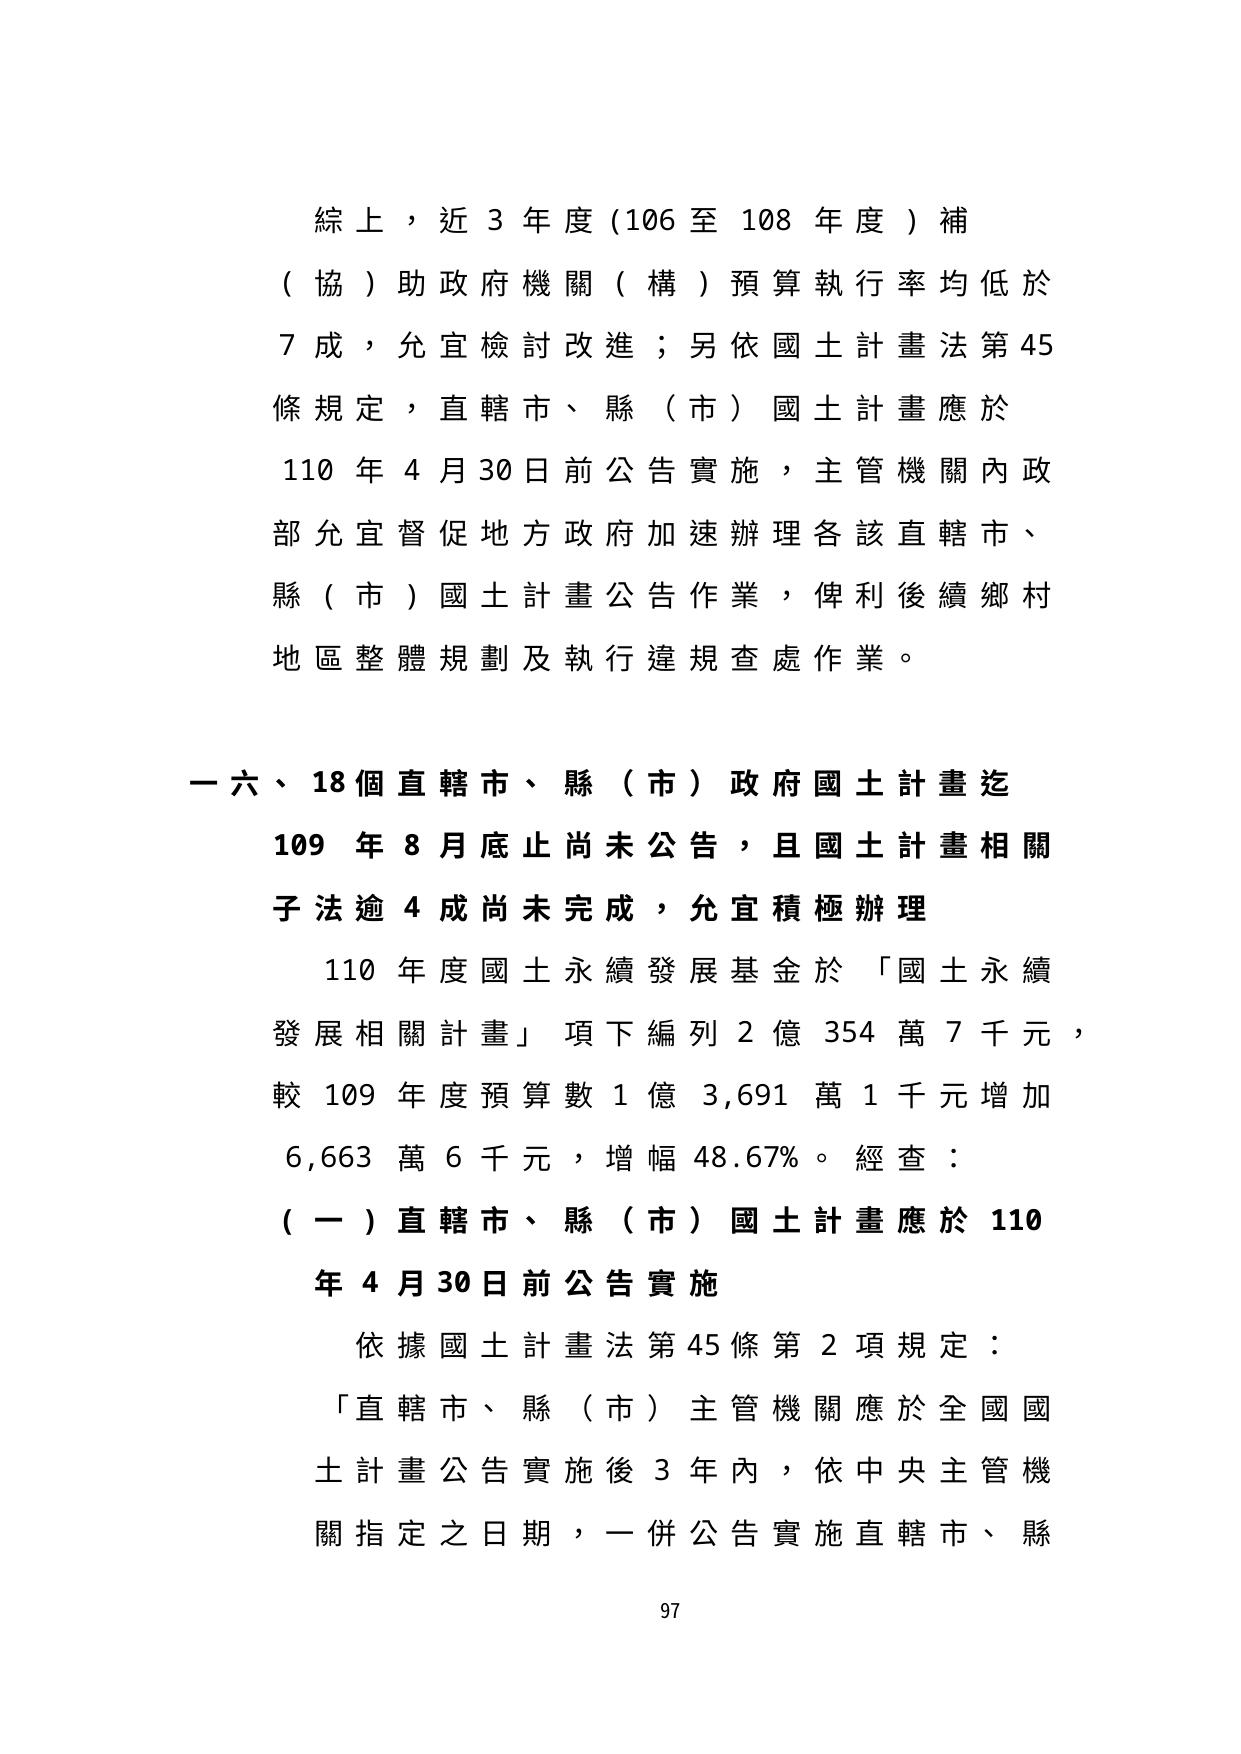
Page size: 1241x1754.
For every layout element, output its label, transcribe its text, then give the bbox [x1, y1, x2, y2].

text (一)直轄市、縣（市）國土計畫應於110年4月30日前公告實施 [242, 1177, 1058, 1302]
text 一六、18個直轄市、縣（市）政府國土計畫迄109 年8月底止尚未公告，且國土計畫相關子法逾4成尚未完成，允宜積極辦理 [183, 740, 1058, 927]
text 綜上，近3年度(106至108年度)補(協)助政府機關(構)預算執行率均低於7成，允宜檢討改進；另依國土計畫法第45條規定，直轄市、縣（市）國土計畫應於110年4月30日前公告實施，主管機關內政部允宜督促地方政府加速辦理各該直轄市、縣(市)國土計畫公告作業，俾利後續鄉村地區整體規劃及執行違規查處作業。 [242, 177, 1058, 677]
text 依據國土計畫法第45條第2項規定：「直轄市、縣（市）主管機關應於全國國土計畫公告實施後3年內，依中央主管機關指定之日期，一併公告實施直轄市、縣 [271, 1302, 1058, 1552]
text 110年度國土永續發展基金於「國土永續發展相關計畫」項下編列2億354萬7千元，較109年度預算數1億3,691萬1千元增加6,663萬6千元，增幅48.67%。經查： [242, 927, 1058, 1177]
